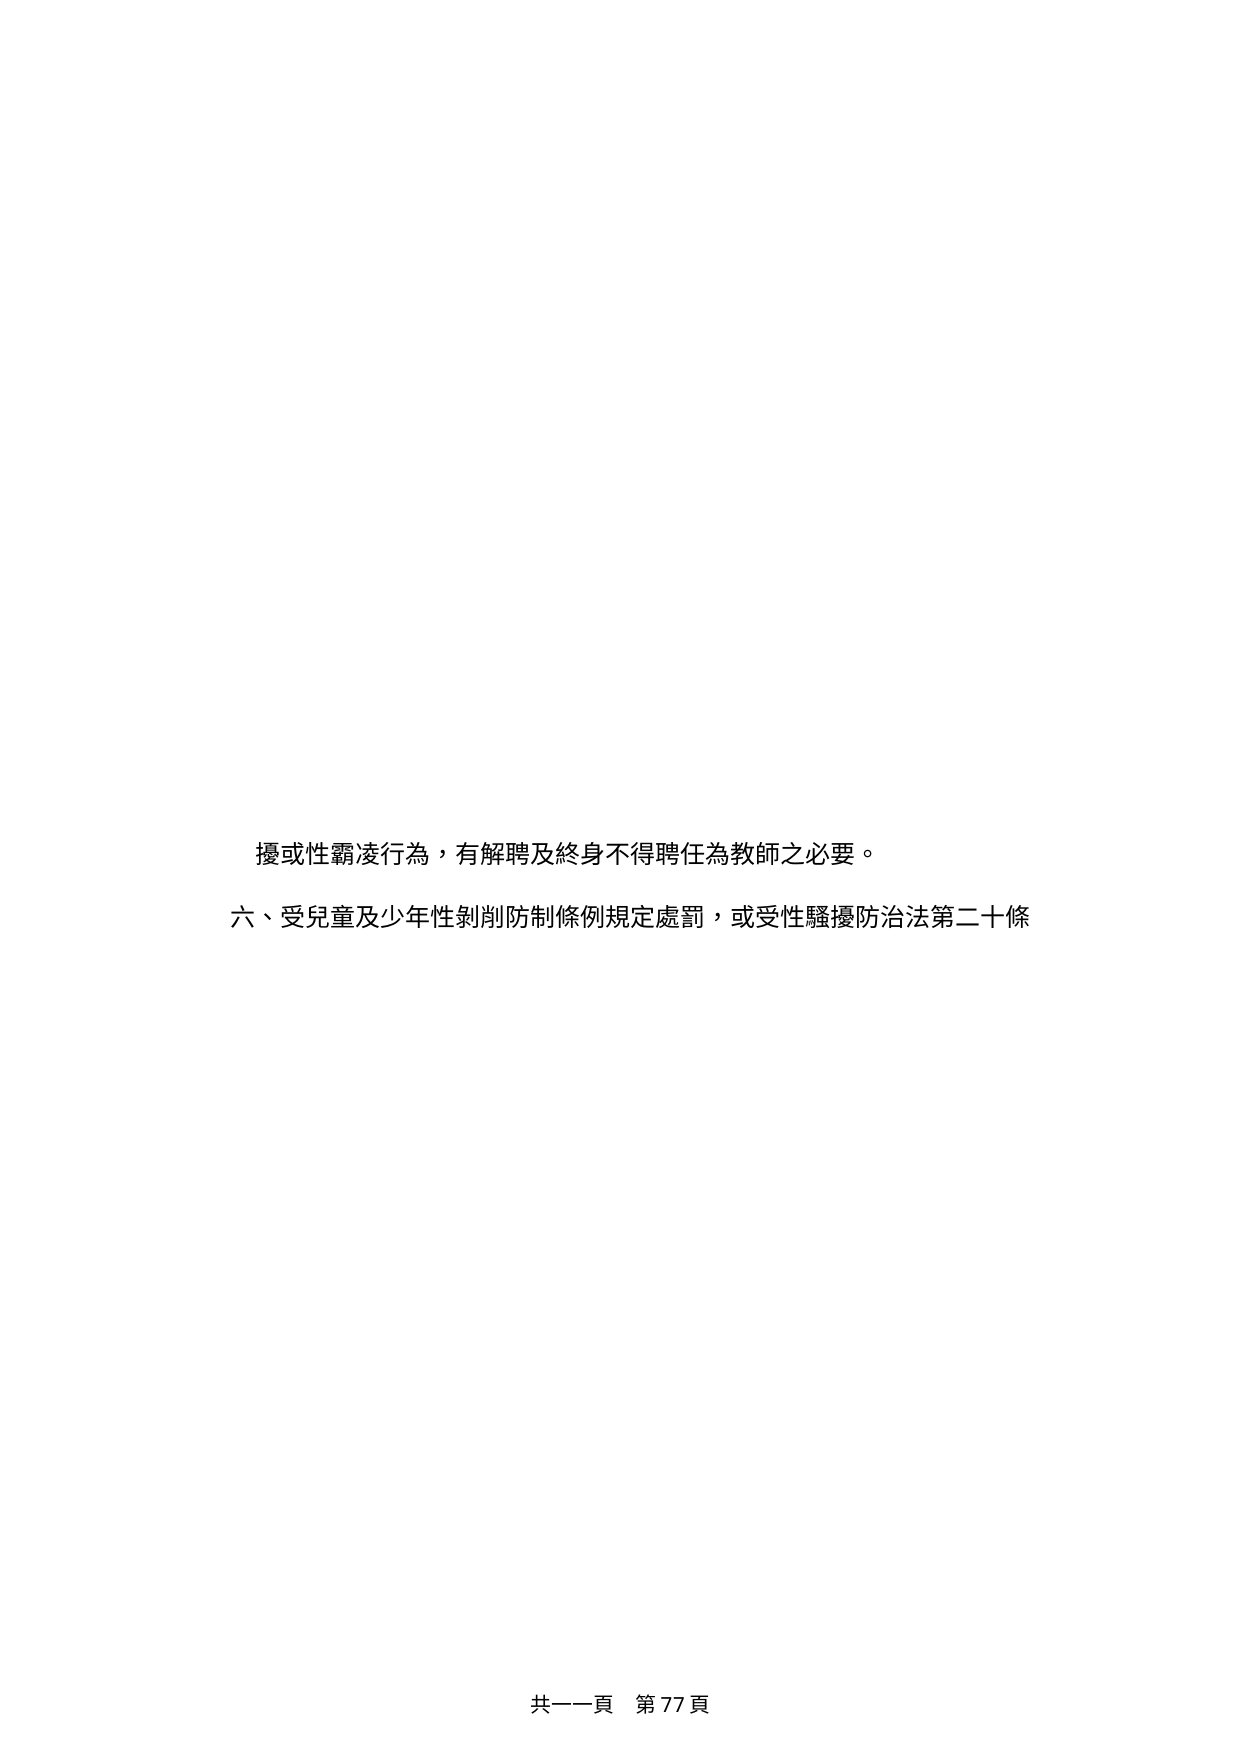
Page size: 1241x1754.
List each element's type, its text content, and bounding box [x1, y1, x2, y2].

text 六、受兒童及少年性剝削防制條例規定處罰，或受性騷擾防治法第二十條 [118, 874, 1122, 936]
text 擾或性霸凌行為，有解聘及終身不得聘任為教師之必要。 [118, 811, 1122, 874]
